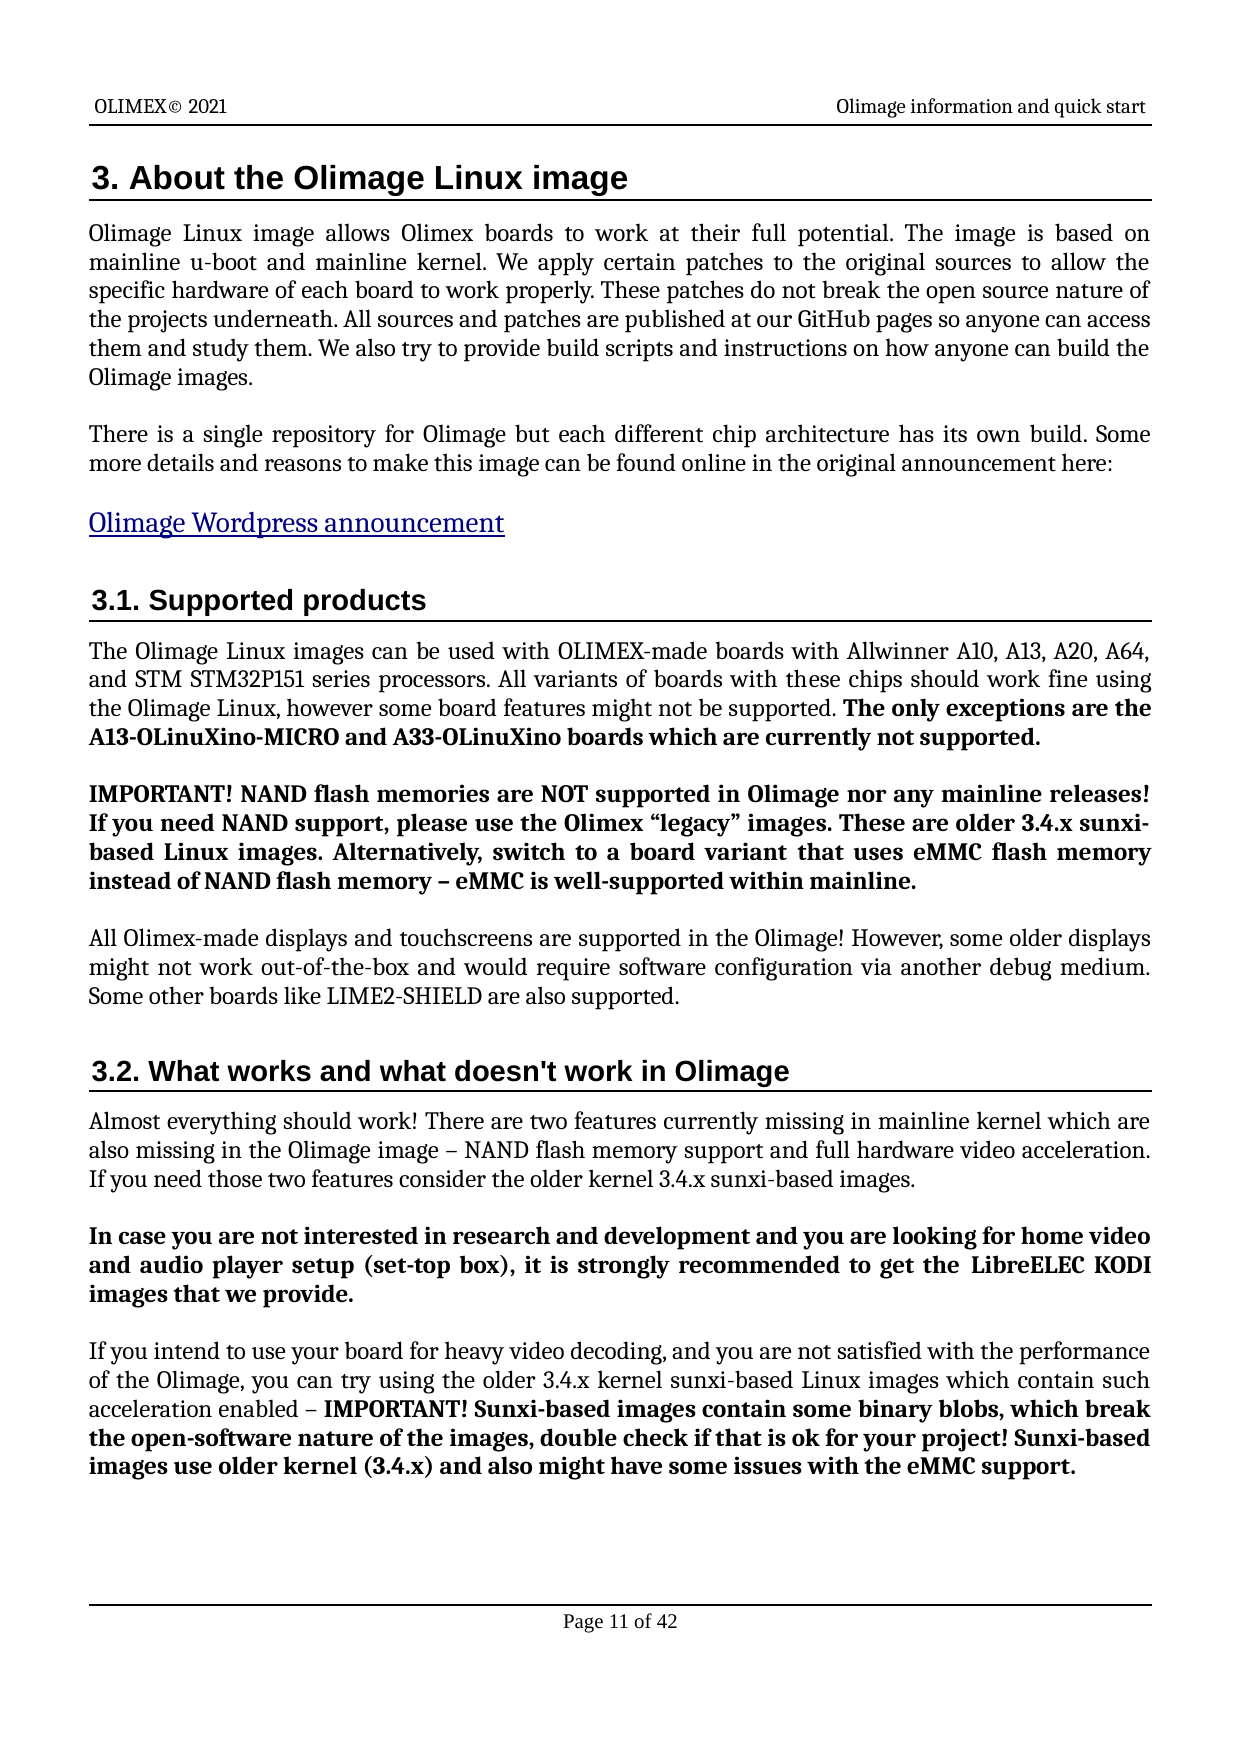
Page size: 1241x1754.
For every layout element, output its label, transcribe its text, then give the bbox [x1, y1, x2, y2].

text Olimage Wordpress announcement [88, 506, 1152, 540]
text If you intend to use your board for heavy video decoding, and you are not satisfied with the performance of the Olimage, you can try using the older 3.4.x kernel sunxi-based Linux images which contain such acceleration enabled – IMPORTANT! Sunxi-based images contain some binary blobs, which break the open-software nature of the images, double check if that is ok for your project! Sunxi-based images use older kernel (3.4.x) and also might have some issues with the eMMC support. [88, 1337, 1152, 1481]
text Olimage Linux image allows Olimex boards to work at their full potential. The image is based on mainline u-boot and mainline kernel. We apply certain patches to the original sources to allow the specific hardware of each board to work properly. These patches do not break the open source nature of the projects underneath. All sources and patches are published at our GitHub pages so anyone can access them and study them. We also try to provide build scripts and instructions on how anyone can build the Olimage images. [88, 219, 1152, 391]
subtitle 3.2. What works and what doesn't work in Olimage [88, 1051, 1152, 1092]
text Almost everything should work! There are two features currently missing in mainline kernel which are also missing in the Olimage image – NAND flash memory support and full hardware video acceleration. If you need those two features consider the older kernel 3.4.x sunxi-based images. [88, 1107, 1152, 1193]
text In case you are not interested in research and development and you are looking for home video and audio player setup (set-top box), it is strongly recommended to get the LibreELEC KODI images that we provide. [88, 1222, 1152, 1308]
text All Olimex-made displays and touchscreens are supported in the Olimage! However, some older displays might not work out-of-the-box and would require software configuration via another debug medium. Some other boards like LIME2-SHIELD are also supported. [88, 924, 1152, 1010]
text IMPORTANT! NAND flash memories are NOT supported in Olimage nor any mainline releases! If you need NAND support, please use the Olimex “legacy” images. These are older 3.4.x sunxi-based Linux images. Alternatively, switch to a board variant that uses eMMC flash memory instead of NAND flash memory – eMMC is well-supported within mainline. [88, 780, 1152, 895]
subtitle 3.1. Supported products [88, 580, 1152, 622]
subtitle 3. About the Olimage Linux image [88, 155, 1152, 201]
text There is a single repository for Olimage but each different chip architecture has its own build. Some more details and reasons to make this image can be found online in the original announcement here: [88, 420, 1152, 478]
text The Olimage Linux images can be used with OLIMEX-made boards with Allwinner A10, A13, A20, A64, and STM STM32P151 series processors. All variants of boards with these chips should work fine using the Olimage Linux, however some board features might not be supported. The only exceptions are the A13-OLinuXino-MICRO and A33-OLinuXino boards which are currently not supported. [88, 637, 1152, 752]
